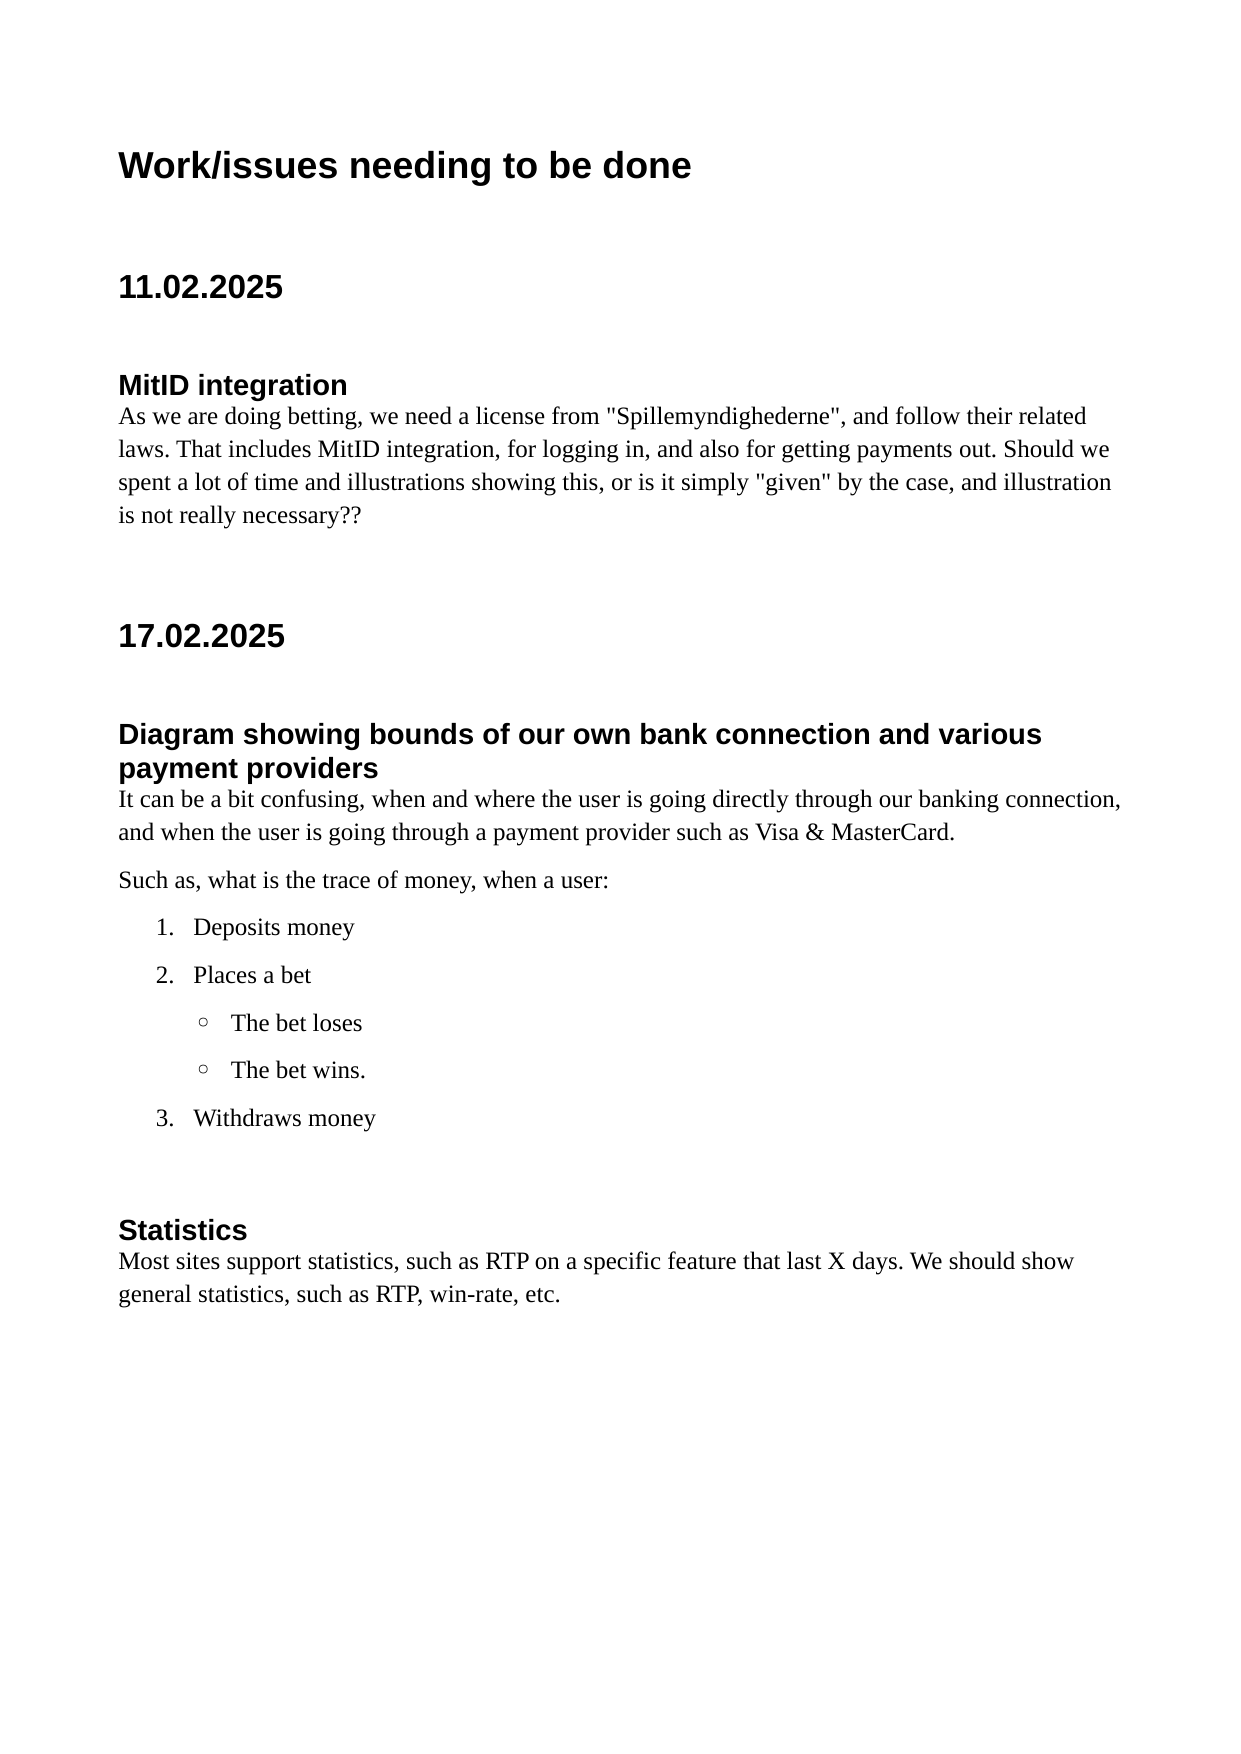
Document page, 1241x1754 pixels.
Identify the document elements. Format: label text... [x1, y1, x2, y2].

subtitle Statistics [118, 1213, 1122, 1246]
subtitle 11.02.2025 [118, 267, 1122, 306]
list The bet loses [193, 1008, 1122, 1036]
list Deposits money [156, 912, 1122, 941]
text Most sites support statistics, such as RTP on a specific feature that last X days. We should show general statistics, such as RTP, win-rate, etc. [118, 1246, 1122, 1308]
subtitle Diagram showing bounds of our own bank connection and various payment providers [118, 717, 1122, 784]
subtitle MitID integration [118, 368, 1122, 401]
list The bet wins. [193, 1055, 1122, 1084]
text It can be a bit confusing, when and where the user is going directly through our banking connection, and when the user is going through a payment provider such as Visa & MasterCard. [118, 784, 1122, 846]
subtitle 17.02.2025 [118, 616, 1122, 655]
text Such as, what is the trace of money, when a user: [118, 865, 1122, 893]
subtitle Work/issues needing to be done [118, 143, 1122, 186]
list Withdraws money [156, 1103, 1122, 1132]
text As we are doing betting, we need a license from "Spillemyndighederne", and follow their related laws. That includes MitID integration, for logging in, and also for getting payments out. Should we spent a lot of time and illustrations showing this, or is it simply "given" by the case, and illustration is not really necessary?? [118, 401, 1122, 529]
list Places a bet [156, 960, 1122, 989]
